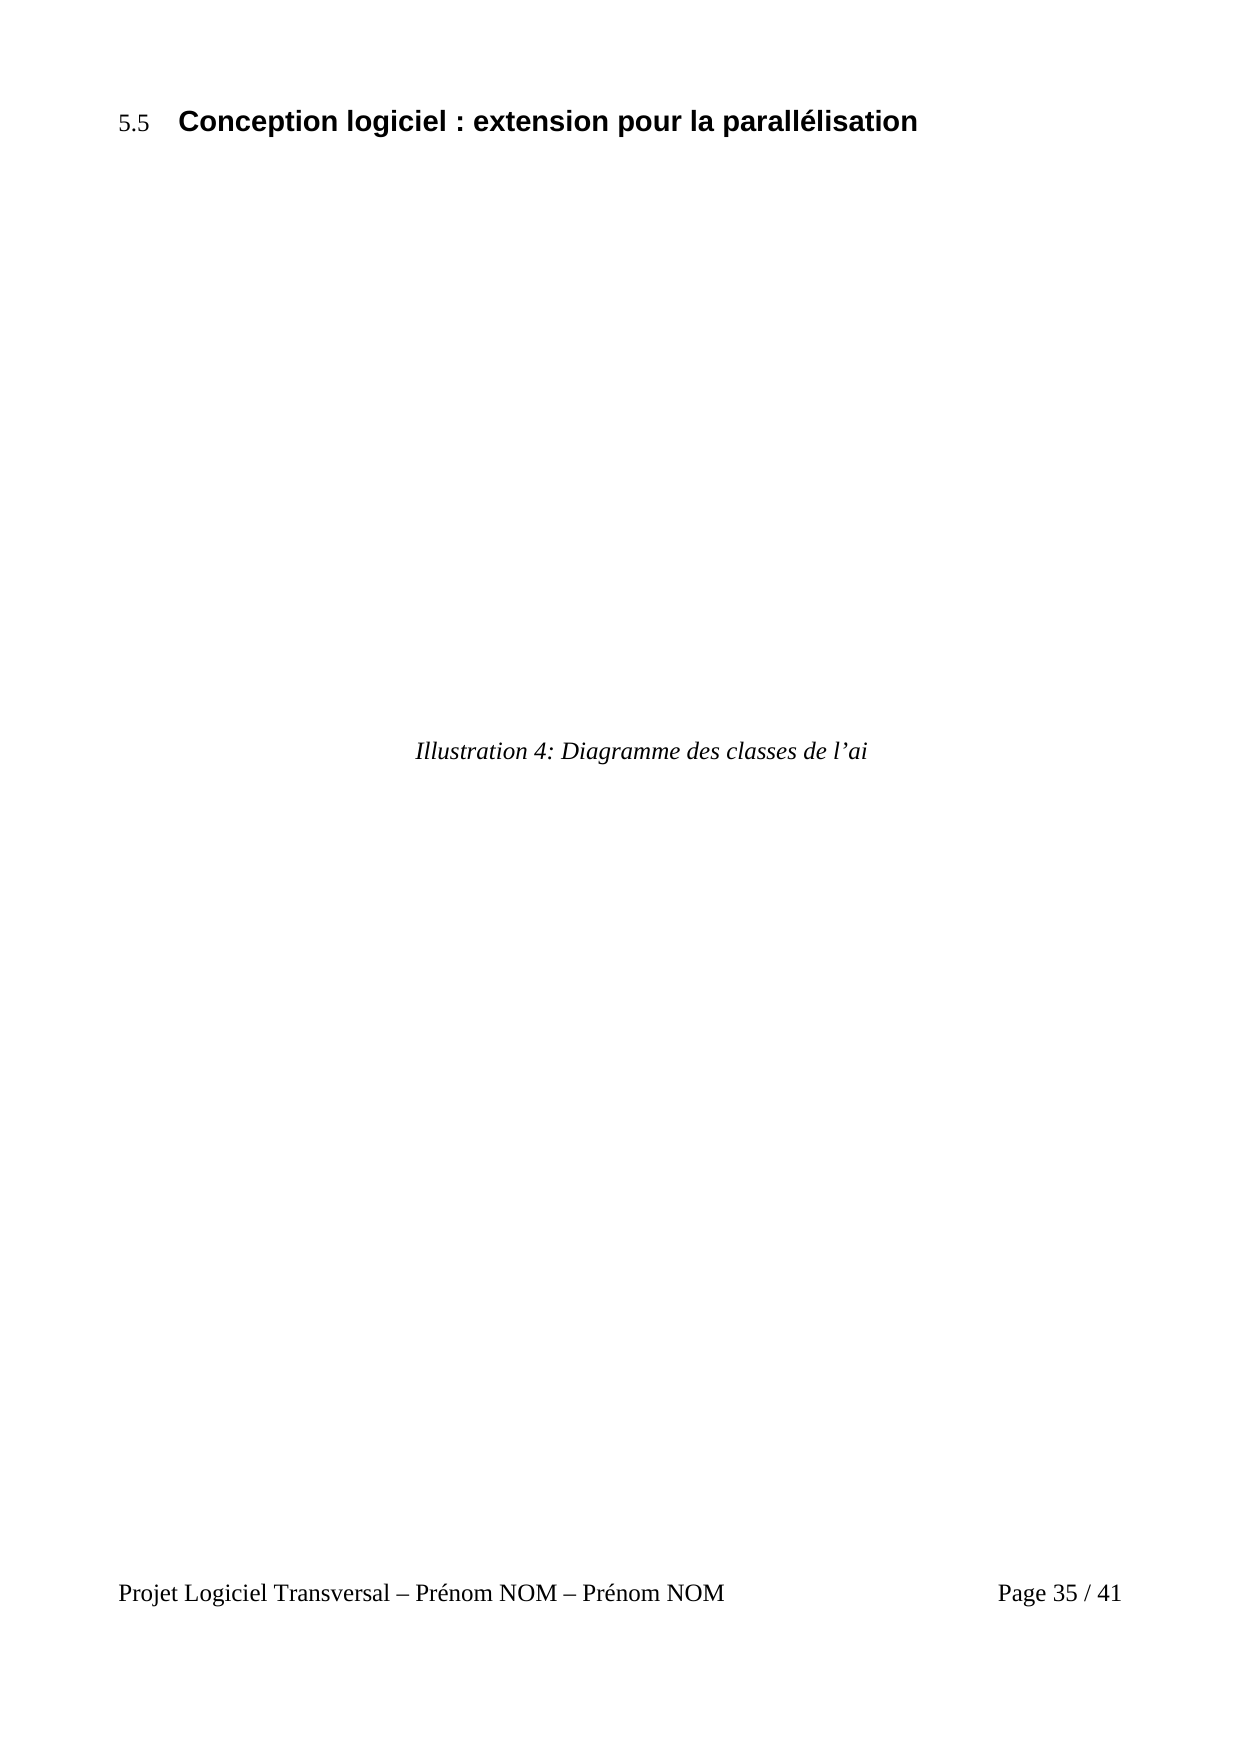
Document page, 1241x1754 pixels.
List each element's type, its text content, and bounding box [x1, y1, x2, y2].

text Illustration 4: Diagramme des classes de l’ai [163, 736, 1122, 765]
list Conception logiciel : extension pour la parallélisation [118, 104, 1122, 137]
